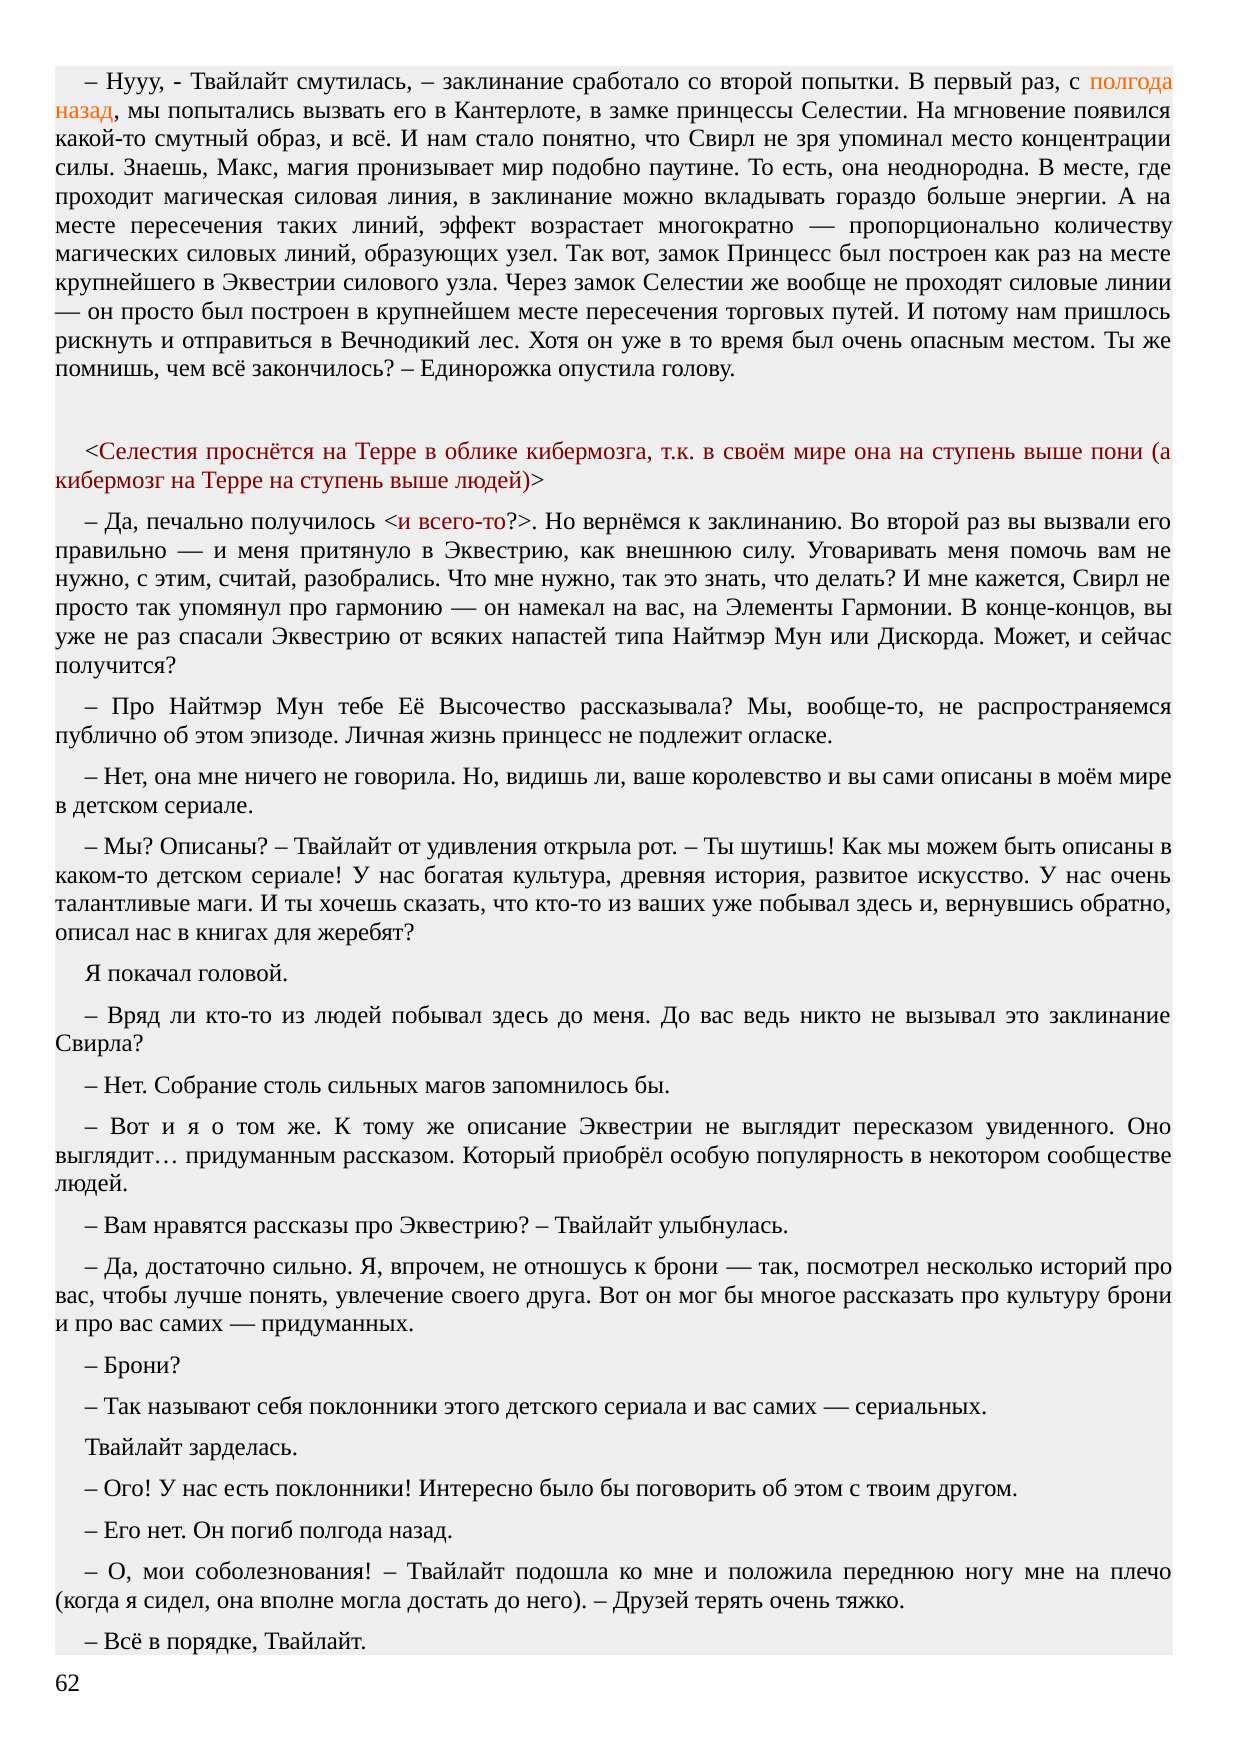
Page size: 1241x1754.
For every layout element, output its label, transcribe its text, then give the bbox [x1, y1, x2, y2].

text – Вот и я о том же. К тому же описание Эквестрии не выглядит пересказом увиденного. Оно выглядит… придуманным рассказом. Который приобрёл особую популярность в некотором сообществе людей. [55, 1111, 1173, 1197]
text – Всё в порядке, Твайлайт. [55, 1626, 1173, 1655]
text – Вам нравятся рассказы про Эквестрию? – Твайлайт улыбнулась. [55, 1210, 1173, 1238]
text – Ого! У нас есть поклонники! Интересно было бы поговорить об этом с твоим другом. [55, 1473, 1173, 1502]
text – Нет. Собрание столь сильных магов запомнилось бы. [55, 1070, 1173, 1098]
text – Про Найтмэр Мун тебе Её Высочество рассказывала? Мы, вообще-то, не распространяемся публично об этом эпизоде. Личная жизнь принцесс не подлежит огласке. [55, 691, 1173, 748]
text – Да, достаточно сильно. Я, впрочем, не отношусь к брони — так, посмотрел несколько историй про вас, чтобы лучше понять, увлечение своего друга. Вот он мог бы многое рассказать про культуру брони и про вас самих — придуманных. [55, 1251, 1173, 1337]
text Я покачал головой. [55, 958, 1173, 987]
text – Его нет. Он погиб полгода назад. [55, 1515, 1173, 1543]
text – Брони? [55, 1350, 1173, 1378]
text – Да, печально получилось <и всего-то?>. Но вернёмся к заклинанию. Во второй раз вы вызвали его правильно — и меня притянуло в Эквестрию, как внешнюю силу. Уговаривать меня помочь вам не нужно, с этим, считай, разобрались. Что мне нужно, так это знать, что делать? И мне кажется, Свирл не просто так упомянул про гармонию — он намекал на вас, на Элементы Гармонии. В конце-концов, вы уже не раз спасали Эквестрию от всяких напастей типа Найтмэр Мун или Дискорда. Может, и сейчас получится? [55, 506, 1173, 678]
text – О, мои соболезнования! – Твайлайт подошла ко мне и положила переднюю ногу мне на плечо (когда я сидел, она вполне могла достать до него). – Друзей терять очень тяжко. [55, 1556, 1173, 1613]
text Твайлайт зарделась. [55, 1432, 1173, 1461]
text – Нууу, - Твайлайт смутилась, – заклинание сработало со второй попытки. В первый раз, с полгода назад, мы попытались вызвать его в Кантерлоте, в замке принцессы Селестии. На мгновение появился какой-то смутный образ, и всё. И нам стало понятно, что Свирл не зря упоминал место концентрации силы. Знаешь, Макс, магия пронизывает мир подобно паутине. То есть, она неоднородна. В месте, где проходит магическая силовая линия, в заклинание можно вкладывать гораздо больше энергии. А на месте пересечения таких линий, эффект возрастает многократно — пропорционально количеству магических силовых линий, образующих узел. Так вот, замок Принцесс был построен как раз на месте крупнейшего в Эквестрии силового узла. Через замок Селестии же вообще не проходят силовые линии — он просто был построен в крупнейшем месте пересечения торговых путей. И потому нам пришлось рискнуть и отправиться в Вечнодикий лес. Хотя он уже в то время был очень опасным местом. Ты же помнишь, чем всё закончилось? – Единорожка опустила голову. [55, 66, 1173, 382]
text – Нет, она мне ничего не говорила. Но, видишь ли, ваше королевство и вы сами описаны в моём мире в детском сериале. [55, 761, 1173, 818]
text – Вряд ли кто-то из людей побывал здесь до меня. До вас ведь никто не вызывал это заклинание Свирла? [55, 1000, 1173, 1057]
text – Мы? Описаны? – Твайлайт от удивления открыла рот. – Ты шутишь! Как мы можем быть описаны в каком-то детском сериале! У нас богатая культура, древняя история, развитое искусство. У нас очень талантливые маги. И ты хочешь сказать, что кто-то из ваших уже побывал здесь и, вернувшись обратно, описал нас в книгах для жеребят? [55, 831, 1173, 946]
text <Селестия проснётся на Терре в облике кибермозга, т.к. в своём мире она на ступень выше пони (а кибермозг на Терре на ступень выше людей)> [55, 436, 1173, 493]
text – Так называют себя поклонники этого детского сериала и вас самих — сериальных. [55, 1391, 1173, 1420]
